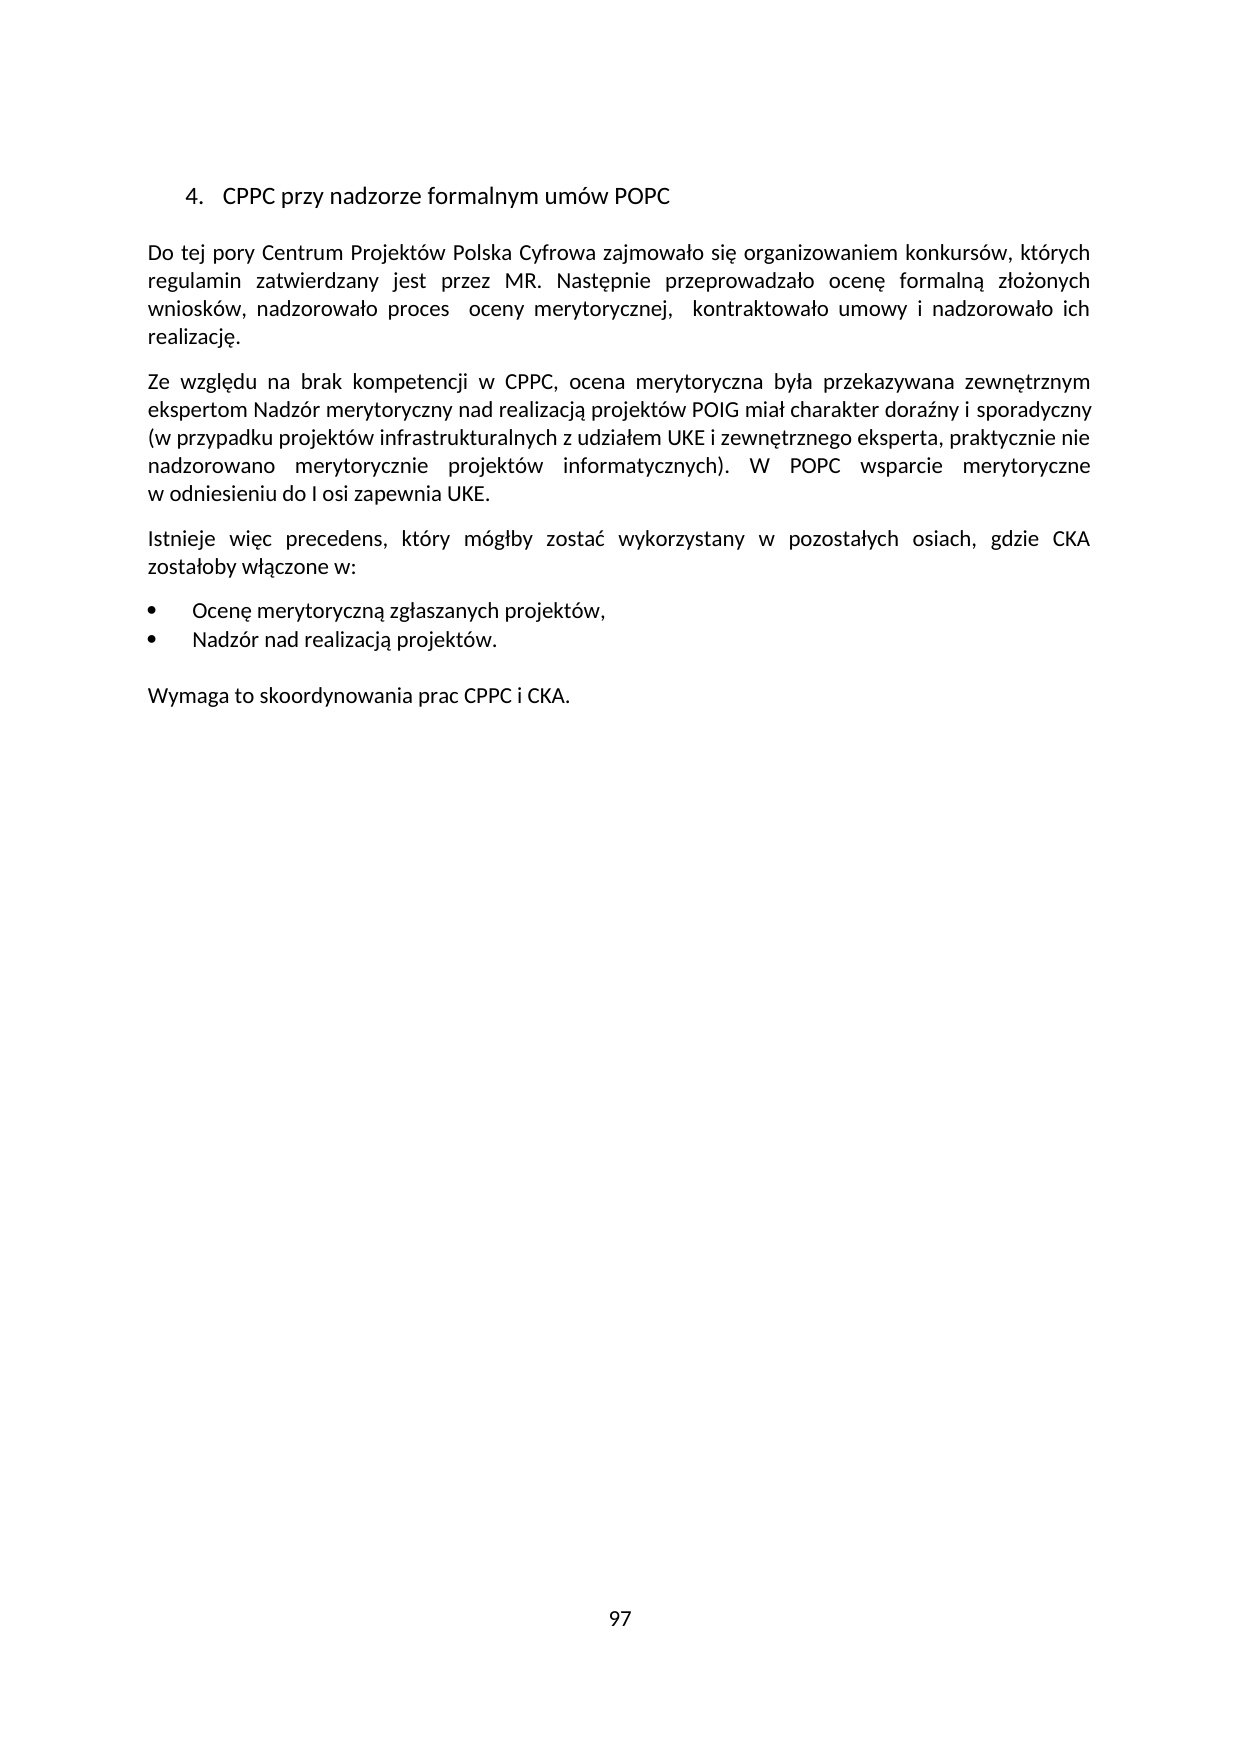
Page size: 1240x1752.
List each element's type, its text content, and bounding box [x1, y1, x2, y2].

text Wymaga to skoordynowania prac CPPC i CKA. [148, 681, 1092, 709]
list Ocenę merytoryczną zgłaszanych projektów, [148, 597, 1092, 625]
text Do tej pory Centrum Projektów Polska Cyfrowa zajmowało się organizowaniem konkursów, których regulamin zatwierdzany jest przez MR. Następnie przeprowadzało ocenę formalną złożonych wniosków, nadzorowało proces oceny merytorycznej, kontraktowało umowy i nadzorowało ich realizację. [148, 238, 1092, 351]
list CPPC przy nadzorze formalnym umów POPC [185, 180, 1092, 210]
text Istnieje więc precedens, który mógłby zostać wykorzystany w pozostałych osiach, gdzie CKA zostałoby włączone w: [148, 524, 1092, 580]
list Nadzór nad realizacją projektów. [148, 625, 1092, 653]
text Ze względu na brak kompetencji w CPPC, ocena merytoryczna była przekazywana zewnętrznym ekspertom Nadzór merytoryczny nad realizacją projektów POIG miał charakter doraźny i sporadyczny (w przypadku projektów infrastrukturalnych z udziałem UKE i zewnętrznego eksperta, praktycznie nie nadzorowano merytorycznie projektów informatycznych). W POPC wsparcie merytoryczne w odniesieniu do I osi zapewnia UKE. [148, 367, 1092, 507]
